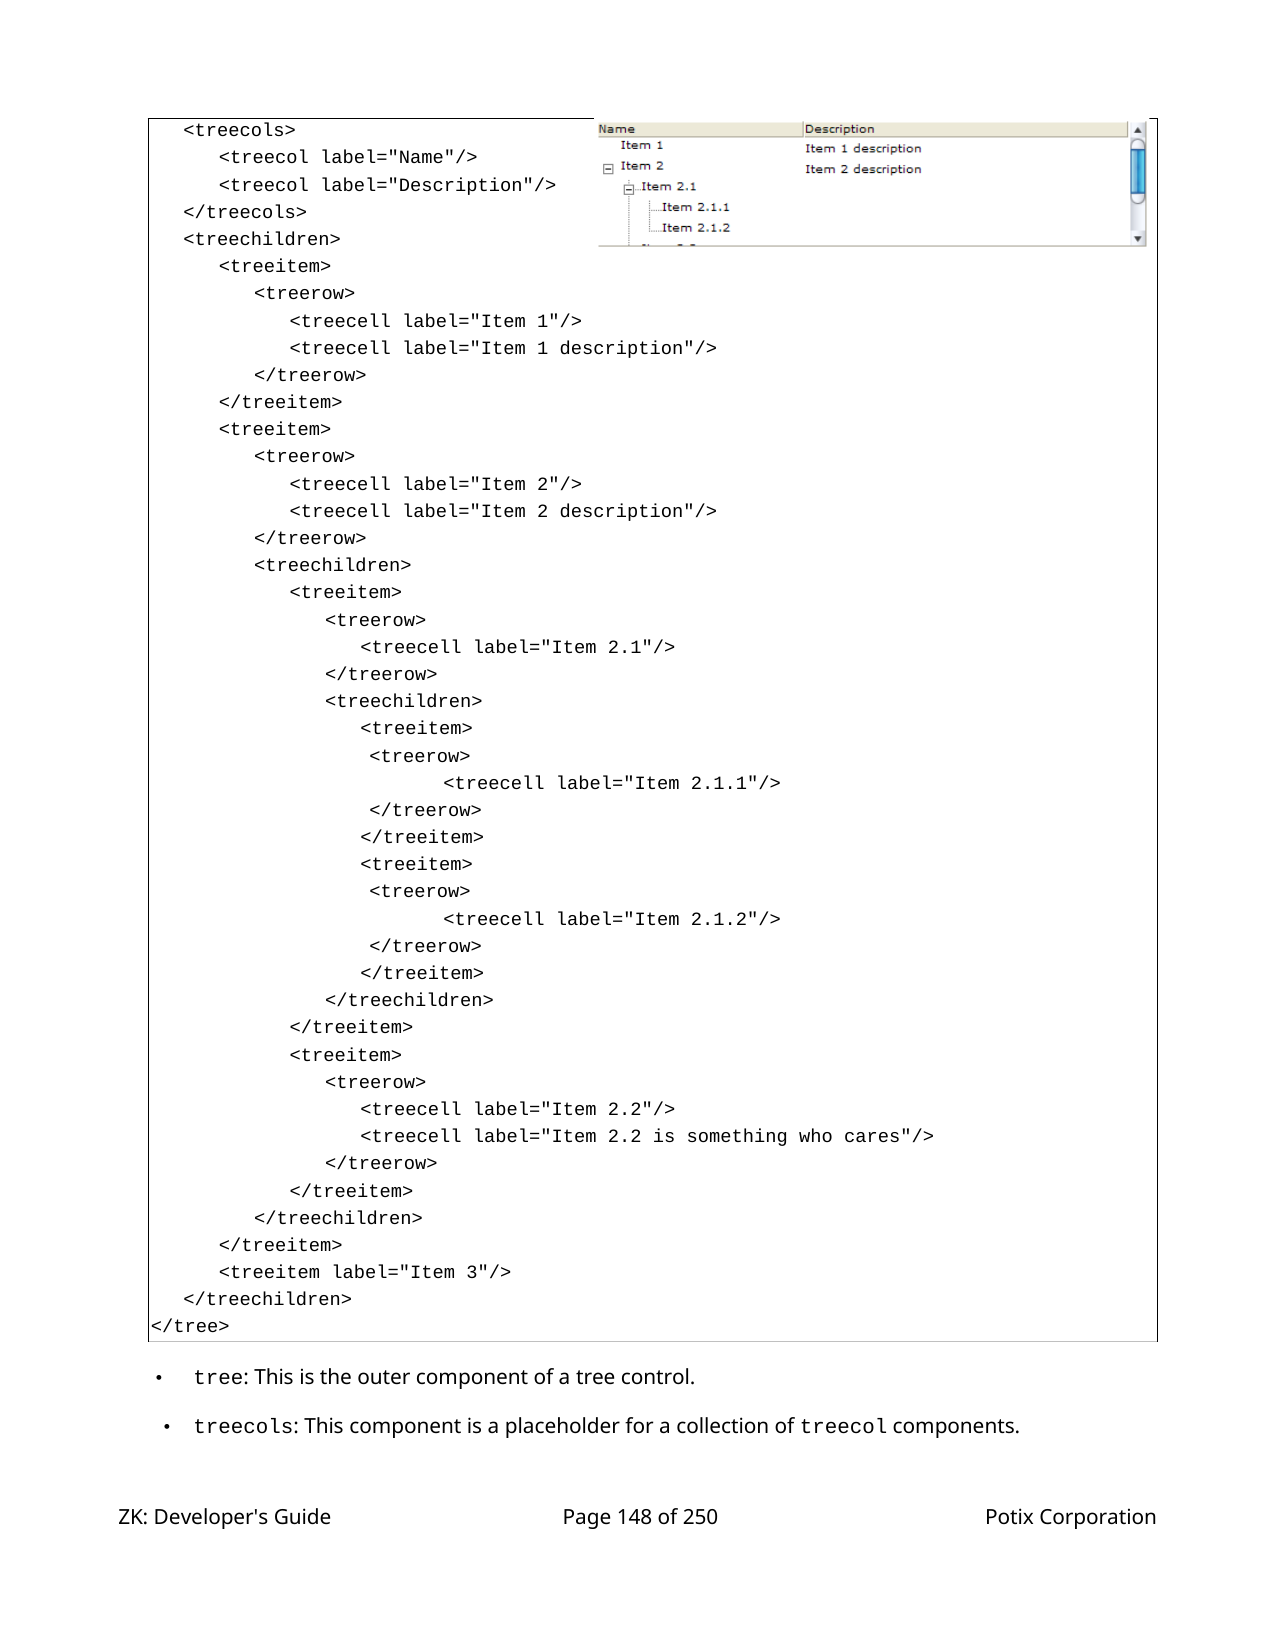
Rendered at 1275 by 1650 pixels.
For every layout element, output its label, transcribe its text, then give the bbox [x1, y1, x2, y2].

text <treeitem> [149, 716, 1157, 741]
text <treecell label="Item 2.1.2"/> [149, 907, 1157, 931]
text <treeitem label="Item 3"/> [149, 1260, 1157, 1284]
picture [594, 118, 1150, 249]
text <treerow> [149, 444, 1157, 469]
text </treeitem> [149, 1233, 1157, 1257]
text <treerow> [149, 1070, 1157, 1094]
list tree: This is the outer component of a tree control. [156, 1362, 1157, 1391]
text <treeitem> [149, 1042, 1157, 1067]
text </treeitem> [149, 1178, 1157, 1203]
text <treecell label="Item 1 description"/> [149, 336, 1157, 360]
text <treecell label="Item 1"/> [149, 308, 1157, 333]
text <treecell label="Item 2"/> [149, 472, 1157, 496]
text </treerow> [149, 1151, 1157, 1176]
text </treeitem> [149, 825, 1157, 849]
text </treeitem> [149, 390, 1157, 414]
text <treerow> [149, 743, 1157, 768]
text </treechildren> [149, 988, 1157, 1012]
text <treecell label="Item 2.1"/> [149, 635, 1157, 659]
text <treecol label="Name"/> [149, 145, 594, 169]
text <treeitem> [149, 580, 1157, 604]
text </treechildren> [149, 1287, 1157, 1311]
text </treerow> [149, 662, 1157, 686]
text <treechildren> [149, 689, 1157, 713]
text <treerow> [149, 607, 1157, 632]
text <treeitem> [149, 417, 1157, 441]
text </treecols> [149, 200, 594, 224]
text <treecol label="Description"/> [149, 172, 594, 197]
text <treerow> [149, 879, 1157, 904]
text <treeitem> [149, 254, 1157, 278]
text <treerow> [149, 281, 1157, 306]
text </tree> [149, 1314, 1157, 1341]
text </treeitem> [149, 961, 1157, 985]
text <treecell label="Item 2 description"/> [149, 499, 1157, 523]
text <treeitem> [149, 852, 1157, 876]
text <treecols> [149, 119, 594, 142]
text </treechildren> [149, 1206, 1157, 1230]
text </treerow> [149, 363, 1157, 387]
text </treerow> [149, 934, 1157, 958]
text </treerow> [149, 526, 1157, 550]
text <treechildren> [149, 227, 1157, 251]
text <treecell label="Item 2.2 is something who cares"/> [149, 1124, 1157, 1148]
text </treeitem> [149, 1015, 1157, 1039]
text </treerow> [149, 798, 1157, 822]
text <treechildren> [149, 553, 1157, 577]
text <treecell label="Item 2.1.1"/> [149, 771, 1157, 795]
list treecols: This component is a placeholder for a collection of treecol components. [164, 1411, 1157, 1440]
text <treecell label="Item 2.2"/> [149, 1097, 1157, 1121]
